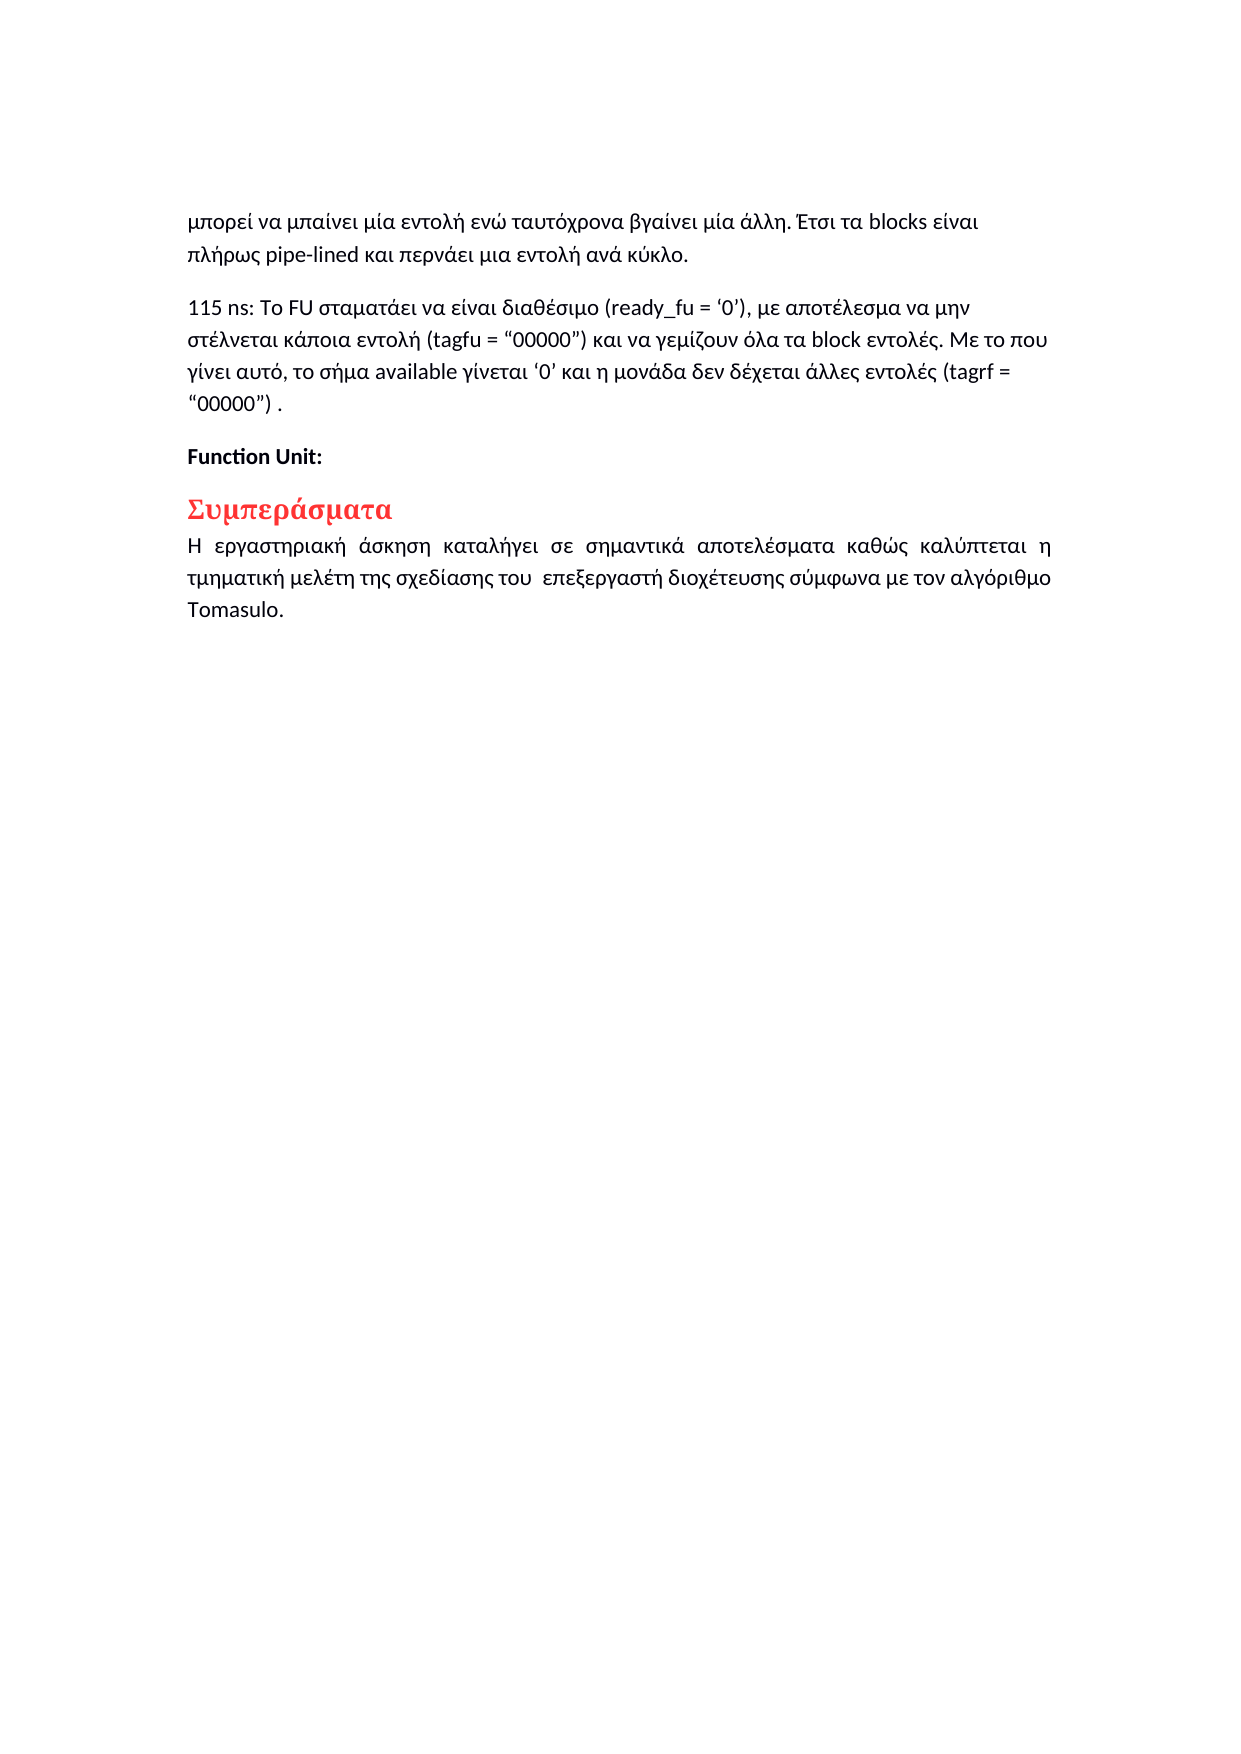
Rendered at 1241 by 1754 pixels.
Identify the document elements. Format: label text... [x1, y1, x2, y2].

text μπορεί να μπαίνει μία εντολή ενώ ταυτόχρονα βγαίνει μία άλλη. Έτσι τα blocks είναι πλήρως pipe-lined και περνάει μια εντολή ανά κύκλο. [187, 207, 1053, 268]
subtitle Συμπεράσματα [187, 495, 1053, 526]
text Function Unit: [187, 442, 1053, 470]
text 115 ns: Το FU σταματάει να είναι διαθέσιμο (ready_fu = ‘0’), με αποτέλεσμα να μην στέλνεται κάποια εντολή (tagfu = “00000”) και να γεμίζουν όλα τα block εντολές. Με το που γίνει αυτό, το σήμα available γίνεται ‘0’ και η μονάδα δεν δέχεται άλλες εντολές (tagrf = “00000”) . [187, 293, 1053, 417]
text Η εργαστηριακή άσκηση καταλήγει σε σημαντικά αποτελέσματα καθώς καλύπτεται η τμηματική μελέτη της σχεδίασης του επεξεργαστή διοχέτευσης σύμφωνα με τον αλγόριθμο Tomasulo. [187, 531, 1053, 623]
